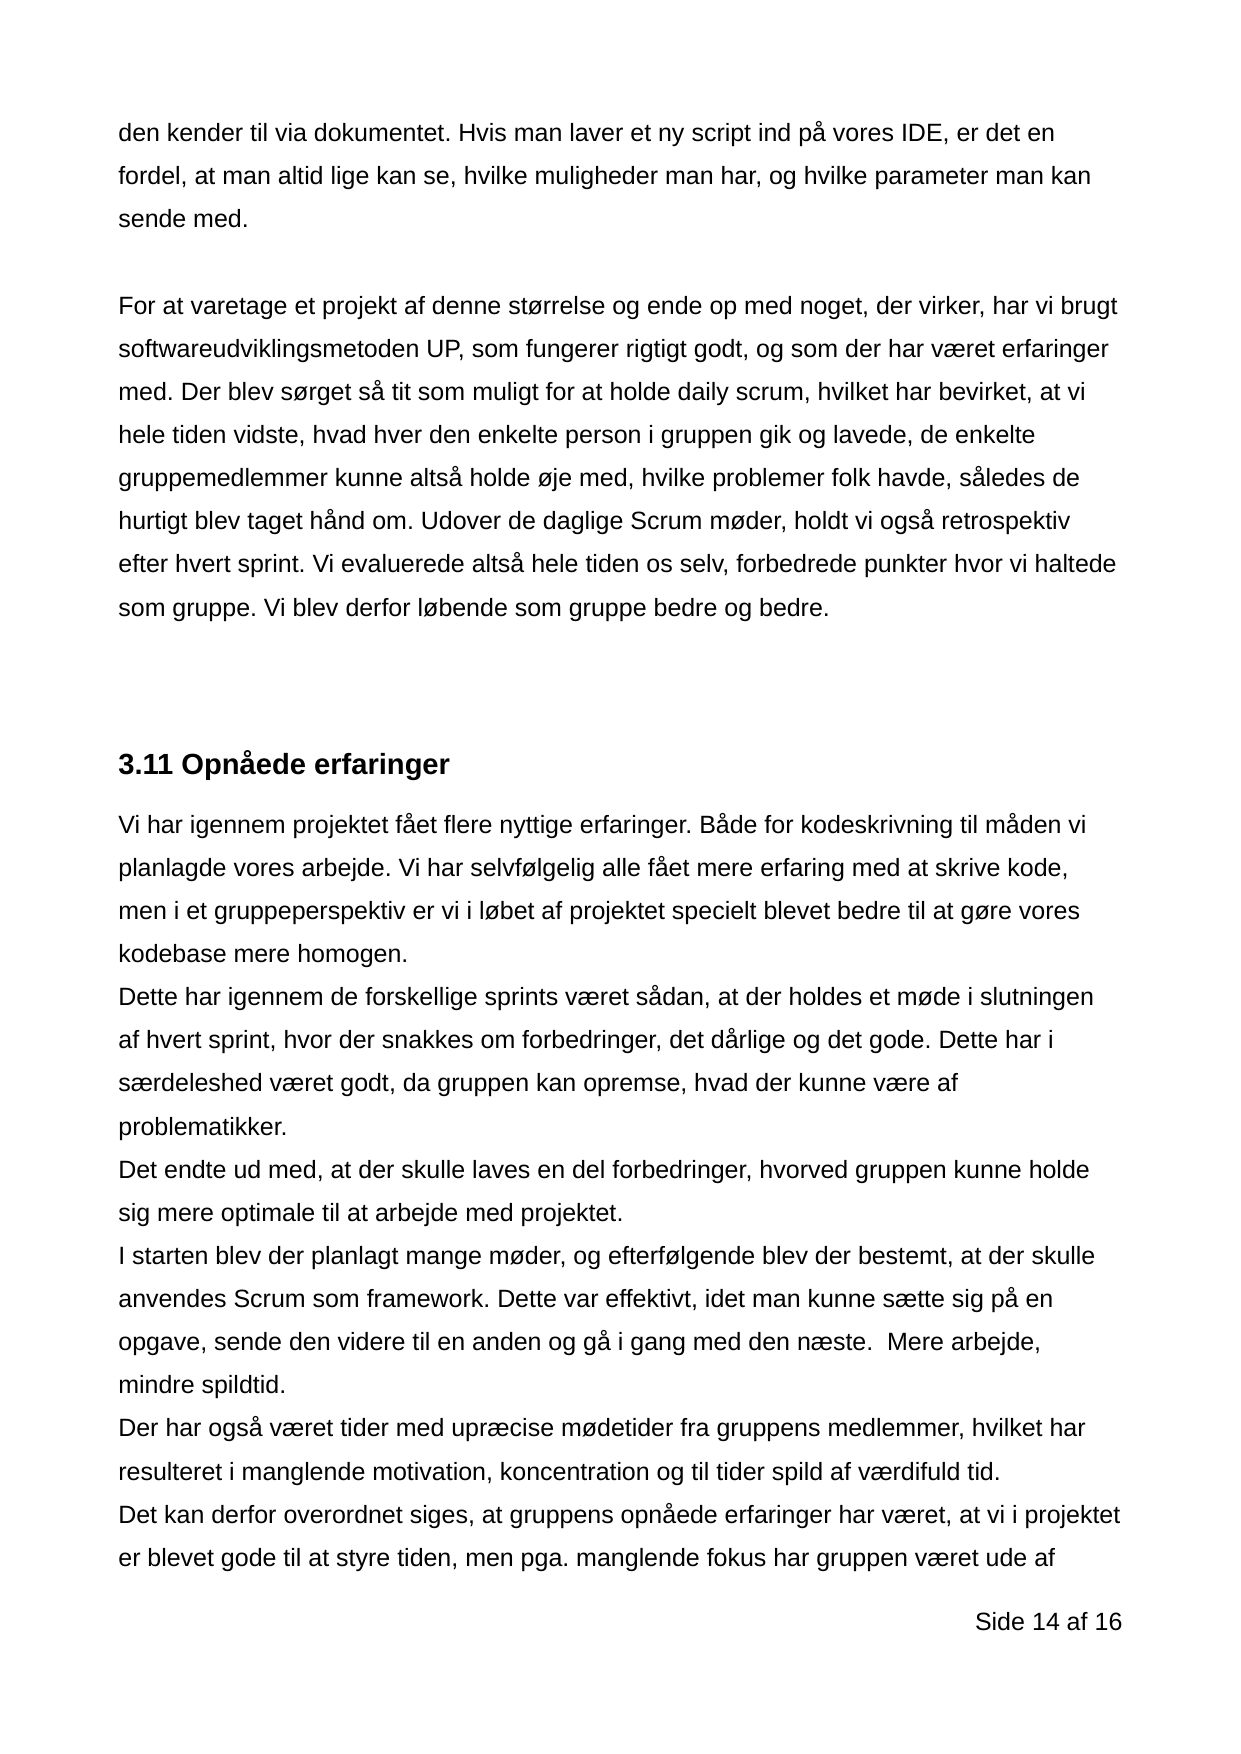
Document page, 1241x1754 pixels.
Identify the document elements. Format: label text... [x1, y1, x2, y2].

text planlagde vores arbejde. Vi har selvfølgelig alle fået mere erfaring med at skrive kode, [118, 853, 1122, 882]
text Det kan derfor overordnet siges, at gruppens opnåede erfaringer har været, at vi i projektet er blevet gode til at styre tiden, men pga. manglende fokus har gruppen været ude af [118, 1500, 1122, 1572]
text den kender til via dokumentet. Hvis man laver et ny script ind på vores IDE, er det en fordel, at man altid lige kan se, hvilke muligheder man har, og hvilke parameter man kan sende med. [118, 118, 1122, 233]
subtitle 3.11 Opnåede erfaringer [118, 747, 1122, 780]
text Vi har igennem projektet fået flere nyttige erfaringer. Både for kodeskrivning til måden vi [118, 810, 1122, 838]
text Det endte ud med, at der skulle laves en del forbedringer, hvorved gruppen kunne holde sig mere optimale til at arbejde med projektet. [118, 1155, 1122, 1227]
text men i et gruppeperspektiv er vi i løbet af projektet specielt blevet bedre til at gøre vores [118, 896, 1122, 925]
text I starten blev der planlagt mange møder, og efterfølgende blev der bestemt, at der skulle anvendes Scrum som framework. Dette var effektivt, idet man kunne sætte sig på en opgave, sende den videre til en anden og gå i gang med den næste. Mere arbejde, mindre spildtid. [118, 1241, 1122, 1399]
text For at varetage et projekt af denne størrelse og ende op med noget, der virker, har vi brugt softwareudviklingsmetoden UP, som fungerer rigtigt godt, og som der har været erfaringer med. Der blev sørget så tit som muligt for at holde daily scrum, hvilket har bevirket, at vi hele tiden vidste, hvad hver den enkelte person i gruppen gik og lavede, de enkelte gruppemedlemmer kunne altså holde øje med, hvilke problemer folk havde, således de hurtigt blev taget hånd om. Udover de daglige Scrum møder, holdt vi også retrospektiv efter hvert sprint. Vi evaluerede altså hele tiden os selv, forbedrede punkter hvor vi haltede som gruppe. Vi blev derfor løbende som gruppe bedre og bedre. [118, 291, 1122, 621]
text Der har også været tider med upræcise mødetider fra gruppens medlemmer, hvilket har resulteret i manglende motivation, koncentration og til tider spild af værdifuld tid. [118, 1413, 1122, 1485]
text Dette har igennem de forskellige sprints været sådan, at der holdes et møde i slutningen af hvert sprint, hvor der snakkes om forbedringer, det dårlige og det gode. Dette har i særdeleshed været godt, da gruppen kan opremse, hvad der kunne være af problematikker. [118, 982, 1122, 1140]
text kodebase mere homogen. [118, 939, 1122, 968]
